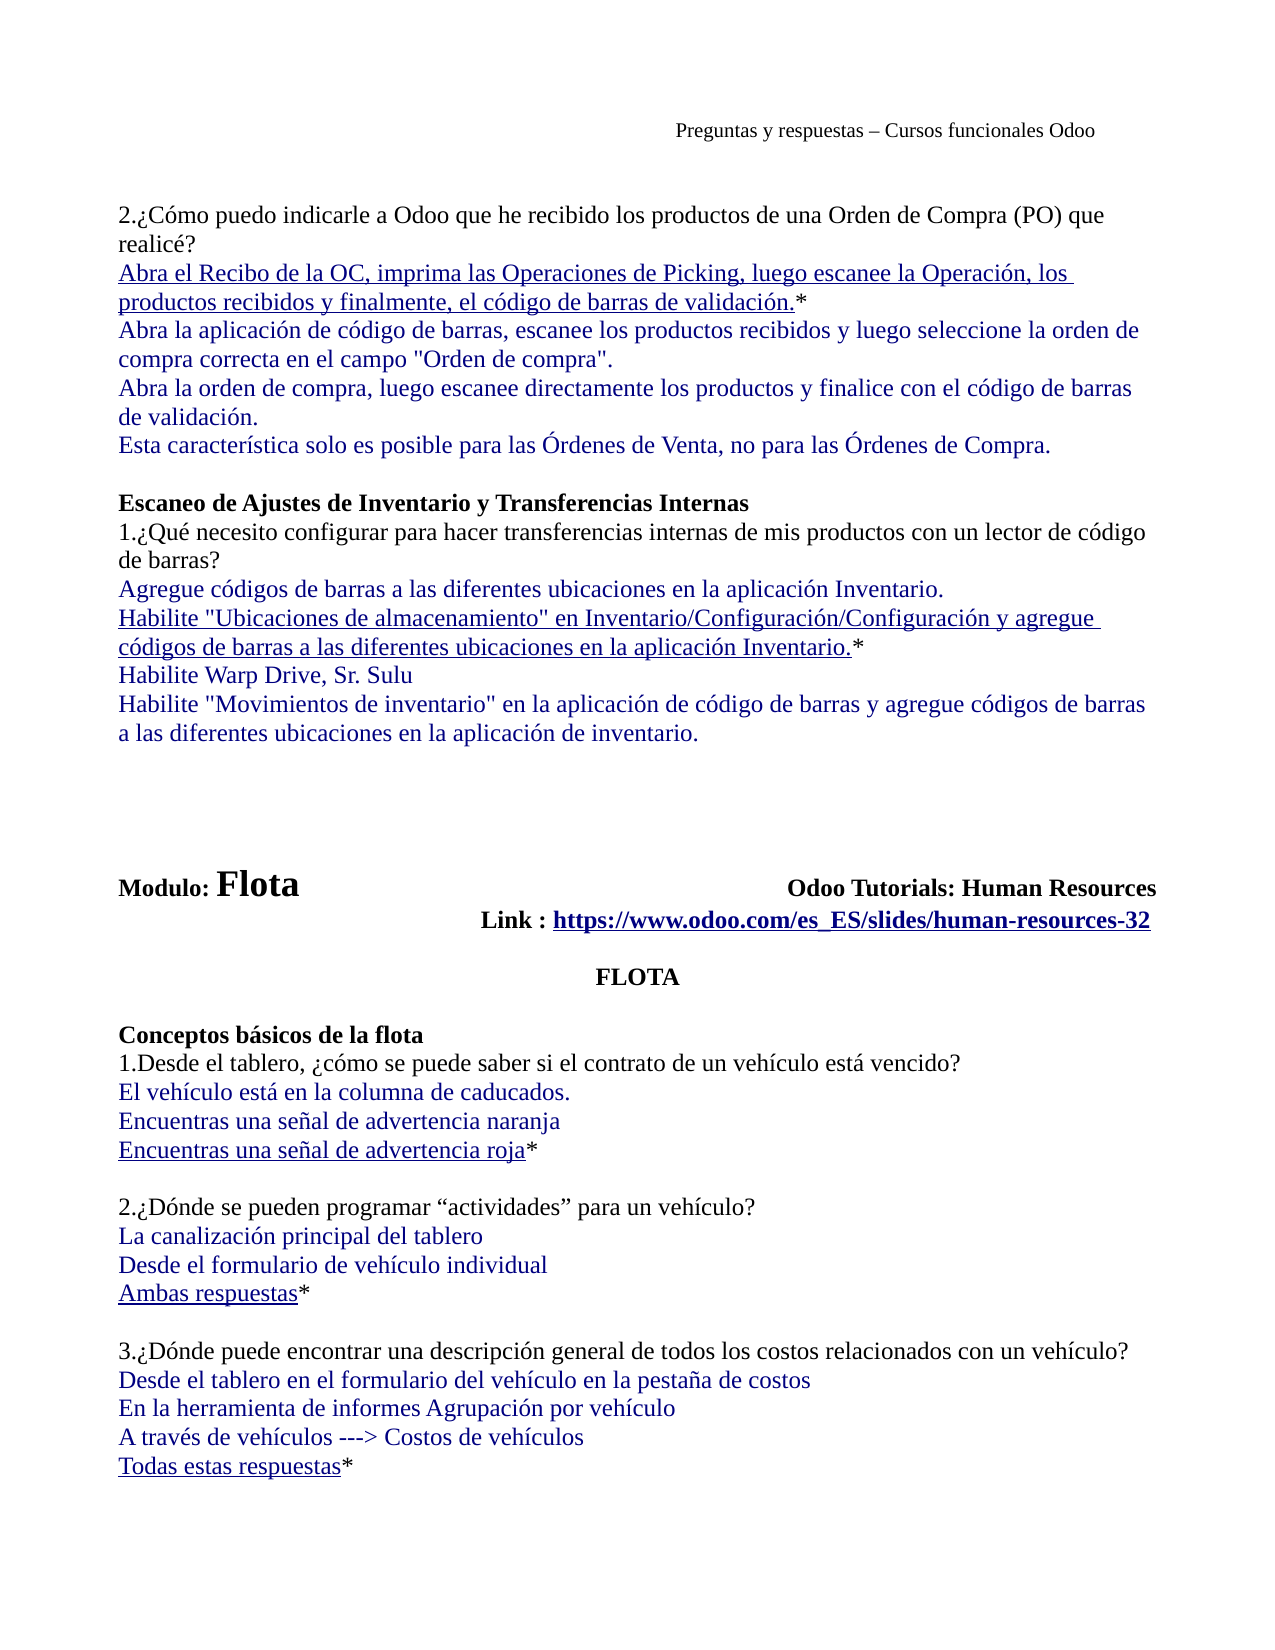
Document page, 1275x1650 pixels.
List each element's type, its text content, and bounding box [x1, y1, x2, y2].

text 2.¿Dónde se pueden programar “actividades” para un vehículo? [118, 1192, 1157, 1221]
text FLOTA [118, 962, 1157, 991]
text La canalización principal del tablero [118, 1221, 1157, 1250]
text 3.¿Dónde puede encontrar una descripción general de todos los costos relacionados con un vehículo? [118, 1336, 1157, 1365]
text Encuentras una señal de advertencia naranja [118, 1106, 1157, 1135]
text Desde el formulario de vehículo individual [118, 1250, 1157, 1278]
text Habilite "Movimientos de inventario" en la aplicación de código de barras y agregue códigos de barras a las diferentes ubicaciones en la aplicación de inventario. [118, 689, 1157, 747]
text 1.¿Qué necesito configurar para hacer transferencias internas de mis productos con un lector de código de barras? [118, 517, 1157, 574]
text Habilite "Ubicaciones de almacenamiento" en Inventario/Configuración/Configuración y agregue códigos de barras a las diferentes ubicaciones en la aplicación Inventario.* [118, 603, 1157, 660]
text Ambas respuestas* [118, 1278, 1157, 1307]
text Link : https://www.odoo.com/es_ES/slides/human-resources-32 [118, 905, 1157, 933]
text El vehículo está en la columna de caducados. [118, 1077, 1157, 1106]
text Desde el tablero en el formulario del vehículo en la pestaña de costos [118, 1365, 1157, 1393]
text Conceptos básicos de la flota [118, 1020, 1157, 1048]
text Todas estas respuestas* [118, 1451, 1157, 1480]
text Escaneo de Ajustes de Inventario y Transferencias Internas [118, 488, 1157, 517]
text Esta característica solo es posible para las Órdenes de Venta, no para las Órdenes de Compra. [118, 430, 1157, 459]
text Abra la orden de compra, luego escanee directamente los productos y finalice con el código de barras de validación. [118, 373, 1157, 430]
text Abra la aplicación de código de barras, escanee los productos recibidos y luego seleccione la orden de compra correcta en el campo "Orden de compra". [118, 315, 1157, 373]
text 1.Desde el tablero, ¿cómo se puede saber si el contrato de un vehículo está vencido? [118, 1048, 1157, 1077]
text Agregue códigos de barras a las diferentes ubicaciones en la aplicación Inventario. [118, 574, 1157, 603]
text 2.¿Cómo puedo indicarle a Odoo que he recibido los productos de una Orden de Compra (PO) que realicé? [118, 200, 1157, 258]
text En la herramienta de informes Agrupación por vehículo [118, 1393, 1157, 1422]
text Abra el Recibo de la OC, imprima las Operaciones de Picking, luego escanee la Operación, los productos recibidos y finalmente, el código de barras de validación.* [118, 258, 1157, 315]
text Habilite Warp Drive, Sr. Sulu [118, 660, 1157, 689]
text A través de vehículos ---> Costos de vehículos [118, 1422, 1157, 1451]
text Encuentras una señal de advertencia roja* [118, 1135, 1157, 1163]
text Modulo: Flota Odoo Tutorials: Human Resources [118, 862, 1157, 905]
